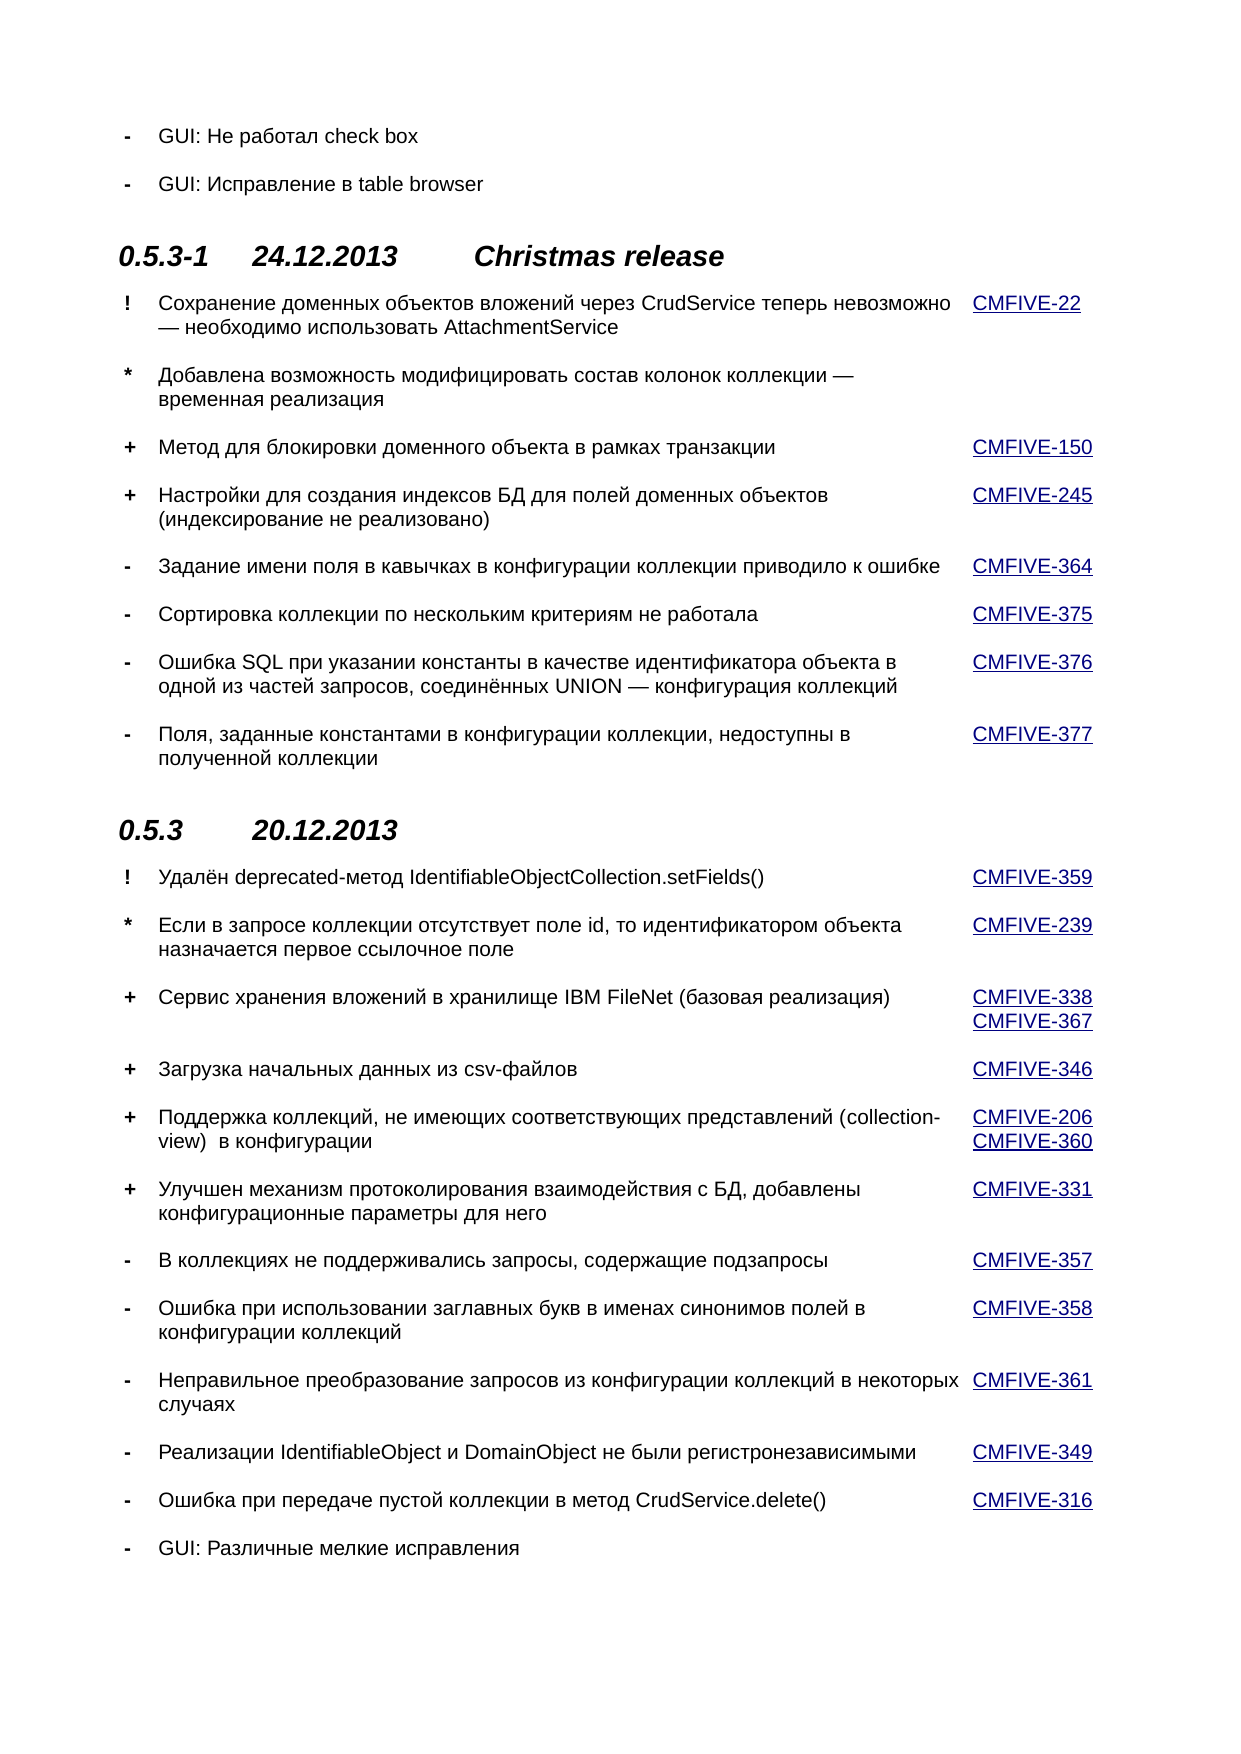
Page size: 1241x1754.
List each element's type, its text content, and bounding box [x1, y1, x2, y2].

table_cell CMFIVE-346 [966, 1051, 1123, 1099]
table_cell CMFIVE-357 [966, 1243, 1123, 1290]
table_header CMFIVE-359 [966, 859, 1123, 907]
table_cell CMFIVE-206 CMFIVE-360 [966, 1099, 1123, 1171]
table_header Сохранение доменных объектов вложений через CrudService теперь невозможно — необходимо использовать AttachmentService [153, 285, 966, 357]
table_cell CMFIVE-377 [966, 716, 1123, 788]
table_cell GUI: Не работал check box [153, 118, 966, 166]
table_cell В коллекциях не поддерживались запросы, содержащие подзапросы [153, 1243, 966, 1290]
table_cell Улучшен механизм протоколирования взаимодействия с БД, добавлены конфигурационные параметры для него [153, 1171, 966, 1242]
table_cell Ошибка при использовании заглавных букв в именах синонимов полей в конфигурации коллекций [153, 1290, 966, 1362]
table_cell - [118, 166, 152, 214]
table_cell Поддержка коллекций, не имеющих соответствующих представлений (collection-view) в конфигурации [153, 1099, 966, 1171]
table_cell GUI: Различные мелкие исправления [153, 1530, 966, 1578]
table_cell + [118, 429, 152, 477]
table_cell Сортировка коллекции по нескольким критериям не работала [153, 596, 966, 644]
subtitle 0.5.3 20.12.2013 [118, 813, 1122, 847]
table_cell Ошибка при передаче пустой коллекции в метод CrudService.delete() [153, 1482, 966, 1530]
table_cell + [118, 979, 152, 1051]
table_cell Добавлена возможность модифицировать состав колонок коллекции — временная реализация [153, 357, 966, 429]
table_cell Если в запросе коллекции отсутствует поле id, то идентификатором объекта назначается первое ссылочное поле [153, 907, 966, 979]
table_cell Задание имени поля в кавычках в конфигурации коллекции приводило к ошибке [153, 549, 966, 596]
table_cell - [118, 1482, 152, 1530]
table_cell CMFIVE-331 [966, 1171, 1123, 1242]
table_cell CMFIVE-358 [966, 1290, 1123, 1362]
table_cell * [118, 357, 152, 429]
table_cell CMFIVE-150 [966, 429, 1123, 477]
table_cell CMFIVE-361 [966, 1362, 1123, 1434]
table_cell - [118, 1243, 152, 1290]
table_cell [966, 357, 1123, 429]
table_cell [966, 1530, 1123, 1578]
table_cell Настройки для создания индексов БД для полей доменных объектов (индексирование не реализовано) [153, 477, 966, 548]
table_cell [966, 118, 1123, 166]
table_cell - [118, 644, 152, 716]
table_cell CMFIVE-316 [966, 1482, 1123, 1530]
table_cell - [118, 1290, 152, 1362]
table_cell Поля, заданные константами в конфигурации коллекции, недоступны в полученной коллекции [153, 716, 966, 788]
table_cell - [118, 549, 152, 596]
table_cell + [118, 1171, 152, 1242]
table_cell CMFIVE-375 [966, 596, 1123, 644]
table_cell Метод для блокировки доменного объекта в рамках транзакции [153, 429, 966, 477]
table_cell Загрузка начальных данных из csv-файлов [153, 1051, 966, 1099]
table_cell + [118, 1099, 152, 1171]
table_cell CMFIVE-245 [966, 477, 1123, 548]
table_cell + [118, 1051, 152, 1099]
table_cell [966, 166, 1123, 214]
table_cell Сервис хранения вложений в хранилище IBM FileNet (базовая реализация) [153, 979, 966, 1051]
table_cell Ошибка SQL при указании константы в качестве идентификатора объекта в одной из частей запросов, соединённых UNION — конфигурация коллекций [153, 644, 966, 716]
table_header Удалён deprecated-метод IdentifiableObjectCollection.setFields() [153, 859, 966, 907]
table_cell CMFIVE-364 [966, 549, 1123, 596]
table_cell Неправильное преобразование запросов из конфигурации коллекций в некоторых случаях [153, 1362, 966, 1434]
table_cell - [118, 118, 152, 166]
table_cell + [118, 477, 152, 548]
table_cell - [118, 596, 152, 644]
table_cell CMFIVE-376 [966, 644, 1123, 716]
table_cell CMFIVE-349 [966, 1434, 1123, 1482]
table_cell - [118, 1362, 152, 1434]
table_cell - [118, 1530, 152, 1578]
table_cell CMFIVE-239 [966, 907, 1123, 979]
table_cell - [118, 716, 152, 788]
subtitle 0.5.3-1 24.12.2013 Christmas release [118, 239, 1122, 272]
table_cell Реализации IdentifiableObject и DomainObject не были регистронезависимыми [153, 1434, 966, 1482]
table_header ! [118, 859, 152, 907]
table_cell GUI: Исправление в table browser [153, 166, 966, 214]
table_cell - [118, 1434, 152, 1482]
table_cell * [118, 907, 152, 979]
table_cell CMFIVE-338 CMFIVE-367 [966, 979, 1123, 1051]
table_header CMFIVE-22 [966, 285, 1123, 357]
table_header ! [118, 285, 152, 357]
